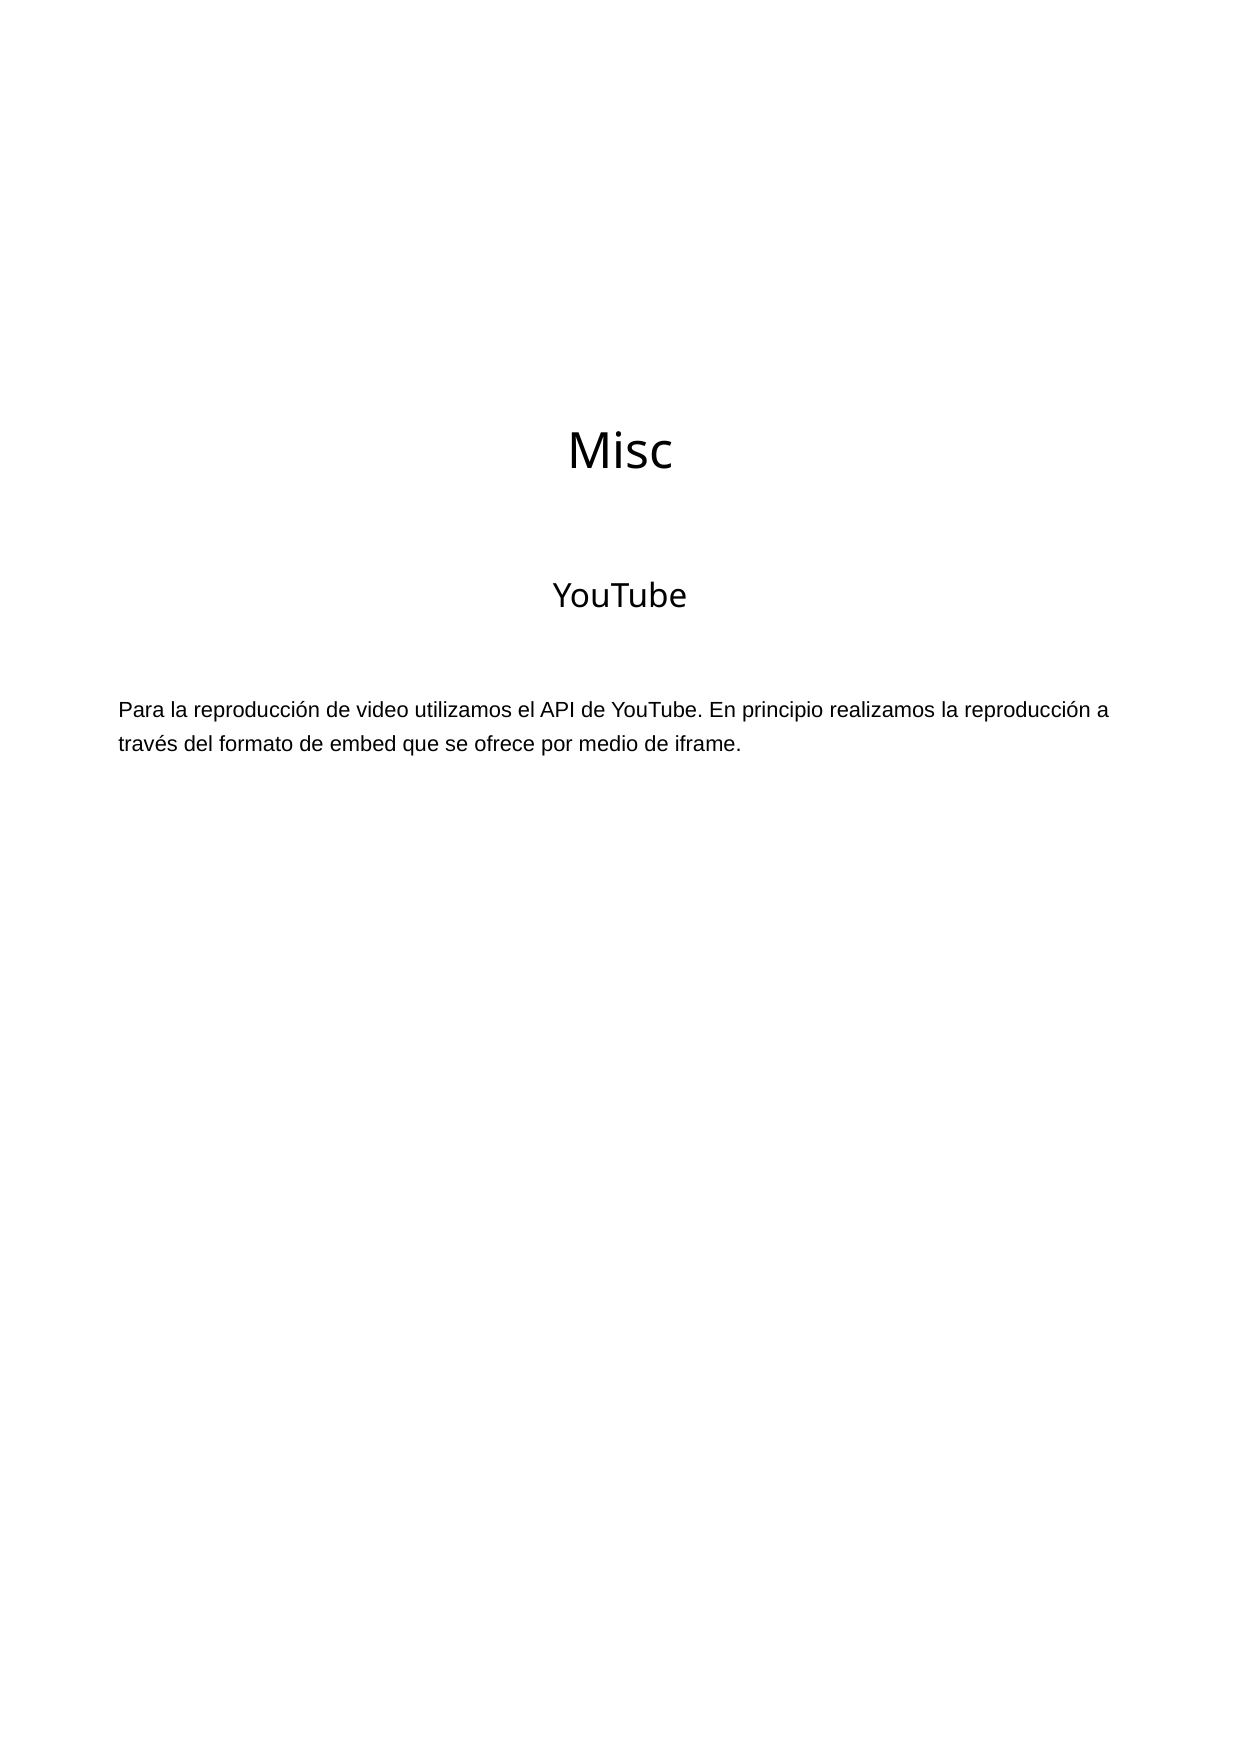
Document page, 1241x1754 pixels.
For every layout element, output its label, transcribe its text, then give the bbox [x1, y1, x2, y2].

text YouTube [118, 571, 1122, 617]
text Para la reproducción de video utilizamos el API de YouTube. En principio realizamos la reproducción a través del formato de embed que se ofrece por medio de iframe. [118, 697, 1122, 756]
text Misc [118, 415, 1122, 483]
